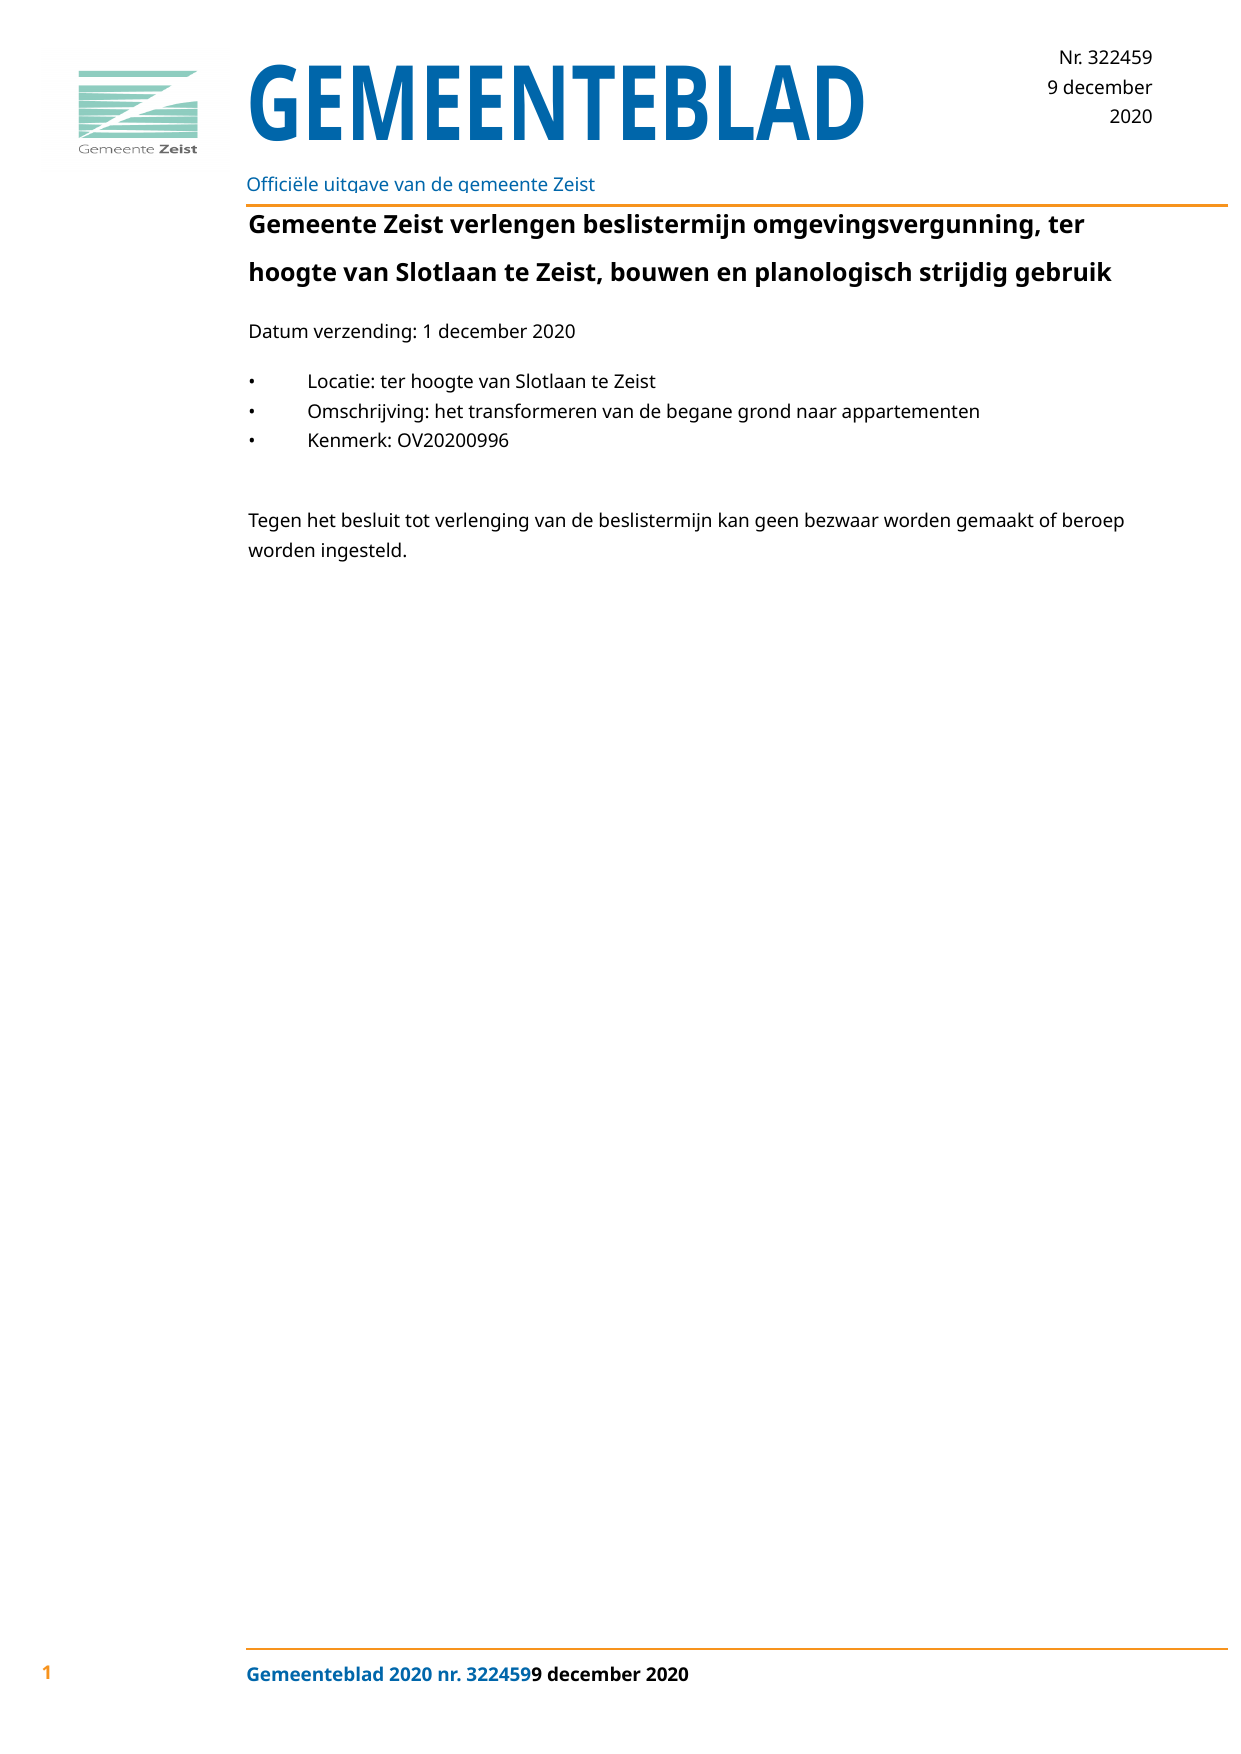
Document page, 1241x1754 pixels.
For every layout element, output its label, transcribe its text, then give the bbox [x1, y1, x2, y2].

text Datum verzending: 1 december 2020 [248, 318, 1152, 344]
text Tegen het besluit tot verlenging van de beslistermijn kan geen bezwaar worden gemaakt of beroep worden ingesteld. [248, 507, 1152, 563]
list Kenmerk: OV20200996 [248, 427, 1152, 453]
list Omschrijving: het transformeren van de begane grond naar appartementen [248, 398, 1152, 424]
list Locatie: ter hoogte van Slotlaan te Zeist [248, 368, 1152, 394]
text Gemeente Zeist verlengen beslistermijn omgevingsvergunning, ter hoogte van Slotlaan te Zeist, bouwen en planologisch strijdig gebruik [248, 207, 1152, 288]
picture [41, 47, 231, 172]
